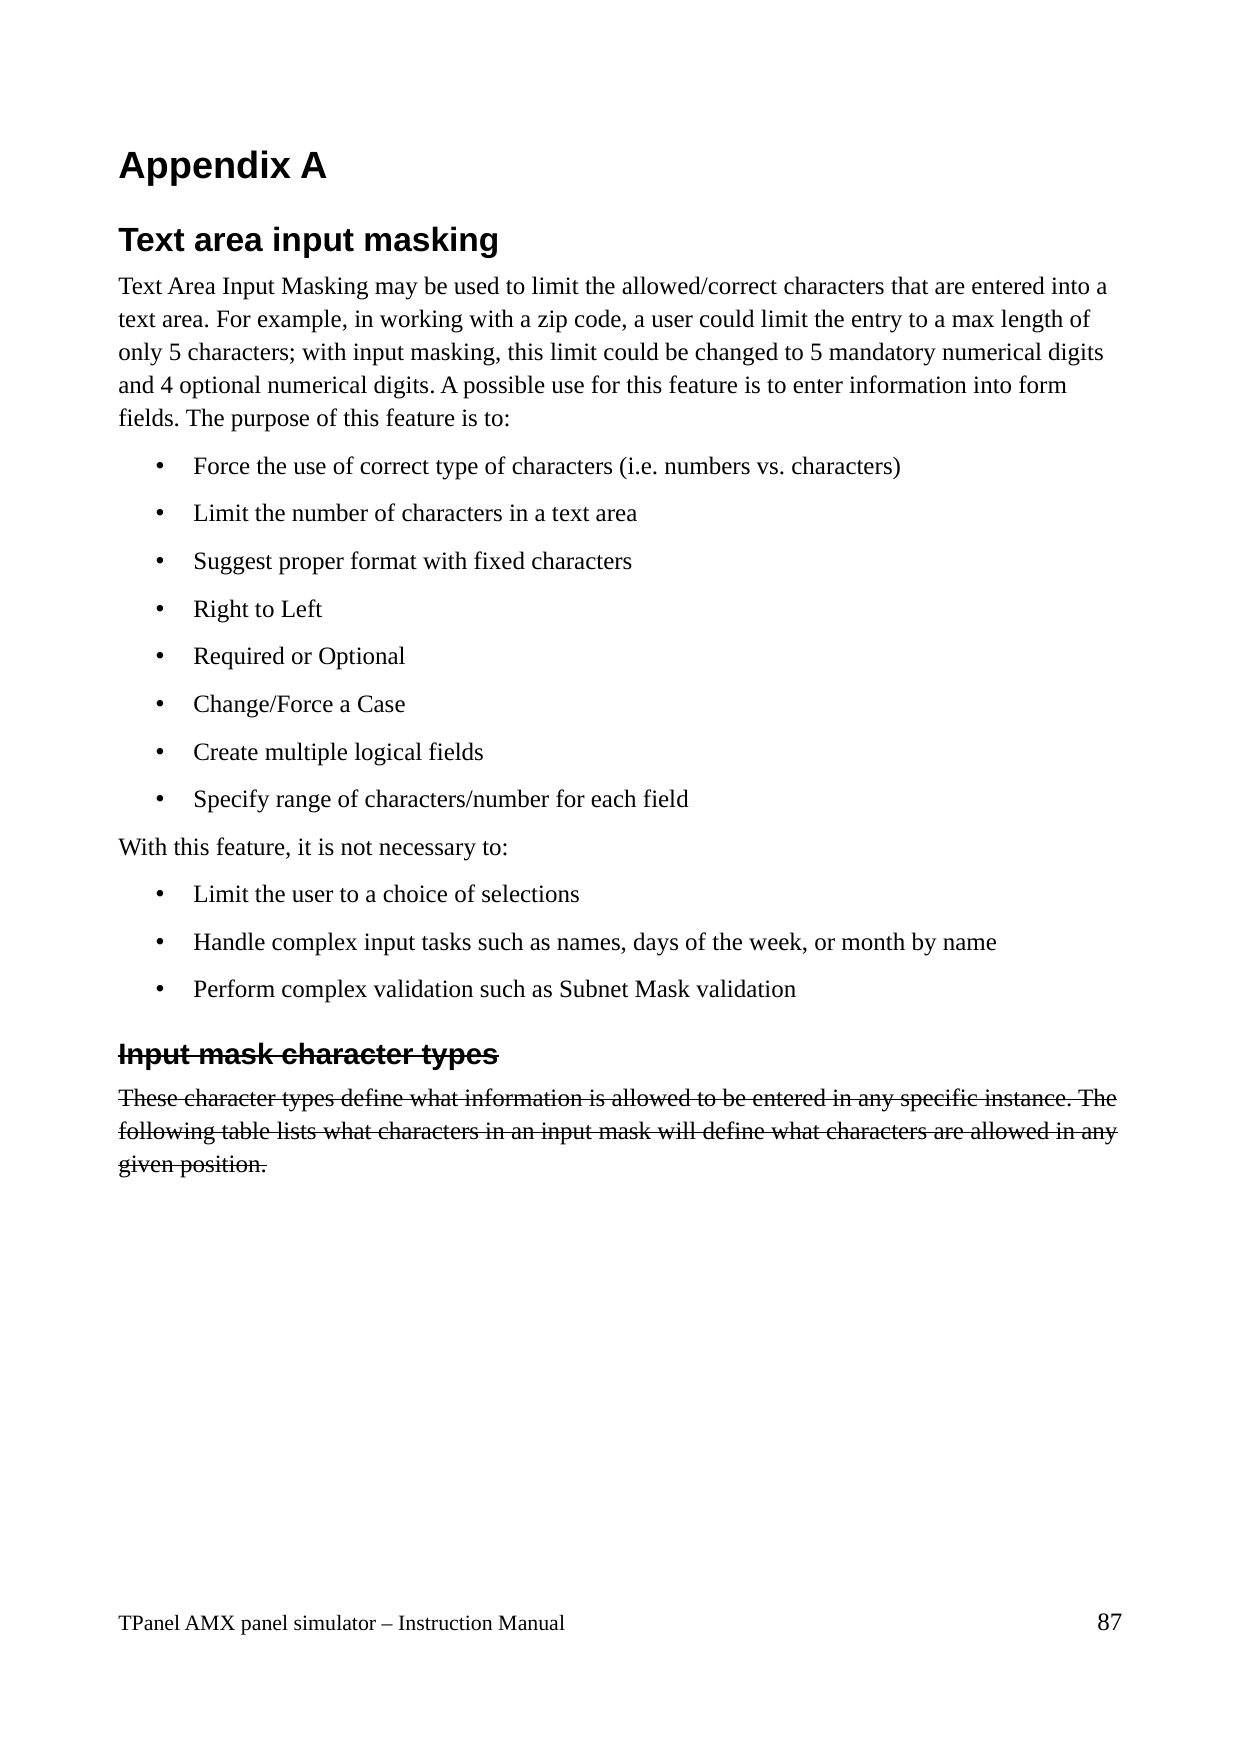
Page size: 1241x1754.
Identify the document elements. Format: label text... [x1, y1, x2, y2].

list Perform complex validation such as Subnet Mask validation [156, 974, 1122, 1003]
list Force the use of correct type of characters (i.e. numbers vs. characters) [156, 451, 1122, 480]
subtitle Appendix A [118, 143, 1122, 187]
list Required or Optional [156, 641, 1122, 670]
list Limit the user to a choice of selections [156, 879, 1122, 908]
subtitle Input mask character types [118, 1037, 1122, 1071]
list Handle complex input tasks such as names, days of the week, or month by name [156, 927, 1122, 956]
subtitle Text area input masking [118, 220, 1122, 259]
list Specify range of characters/number for each field [156, 784, 1122, 813]
list Change/Force a Case [156, 689, 1122, 718]
list Right to Left [156, 594, 1122, 622]
list Suggest proper format with fixed characters [156, 546, 1122, 575]
list Create multiple logical fields [156, 737, 1122, 765]
text These character types define what information is allowed to be entered in any specific instance. The following table lists what characters in an input mask will define what characters are allowed in any given position. [118, 1083, 1122, 1178]
list Limit the number of characters in a text area [156, 498, 1122, 527]
text Text Area Input Masking may be used to limit the allowed/correct characters that are entered into a text area. For example, in working with a zip code, a user could limit the entry to a max length of only 5 characters; with input masking, this limit could be changed to 5 mandatory numerical digits and 4 optional numerical digits. A possible use for this feature is to enter information into form fields. The purpose of this feature is to: [118, 271, 1122, 432]
text With this feature, it is not necessary to: [118, 832, 1122, 861]
